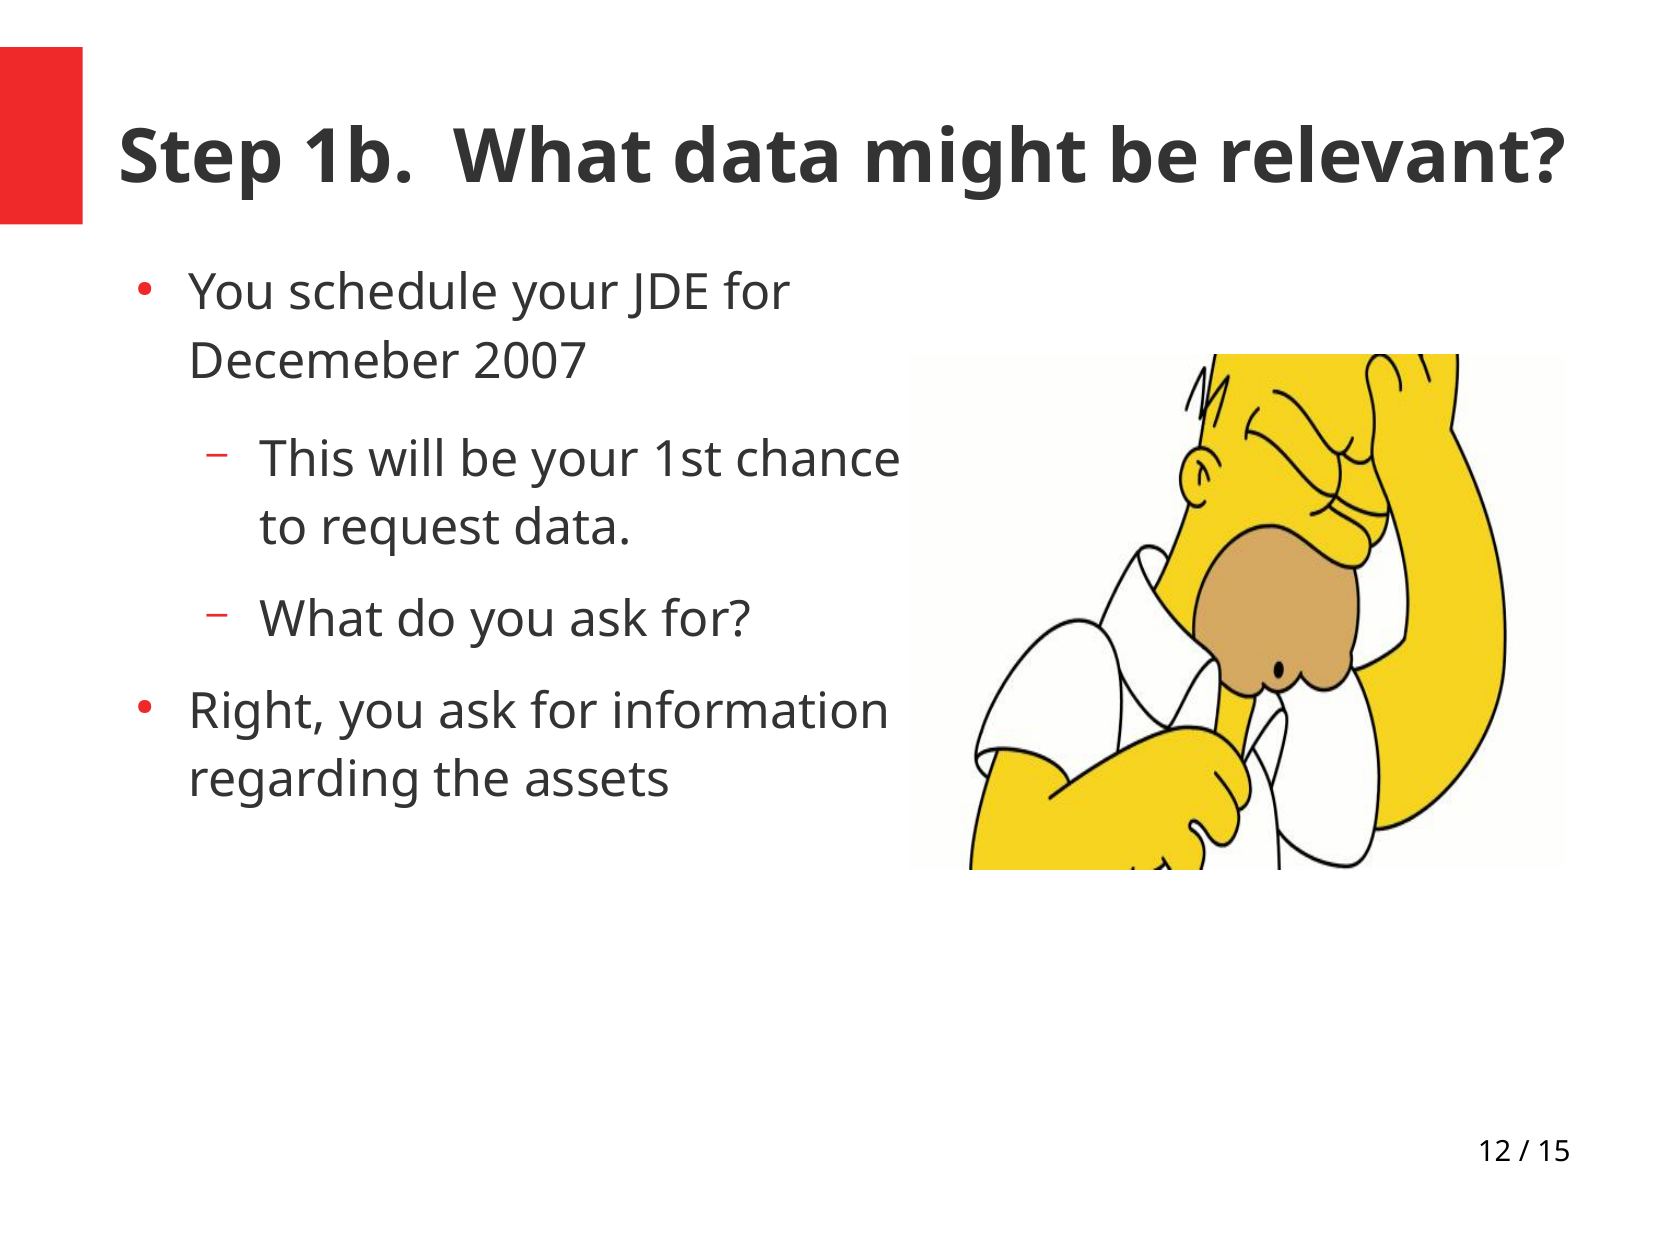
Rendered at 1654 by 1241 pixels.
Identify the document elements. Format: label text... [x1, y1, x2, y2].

title Step 1b. What data might be relevant? [118, 49, 1571, 257]
picture [909, 354, 1565, 870]
list You schedule your JDE for Decemeber 2007 This will be your 1st chance to request data. What do you ask for? Right, you ask for information regarding the assets [118, 257, 934, 1111]
